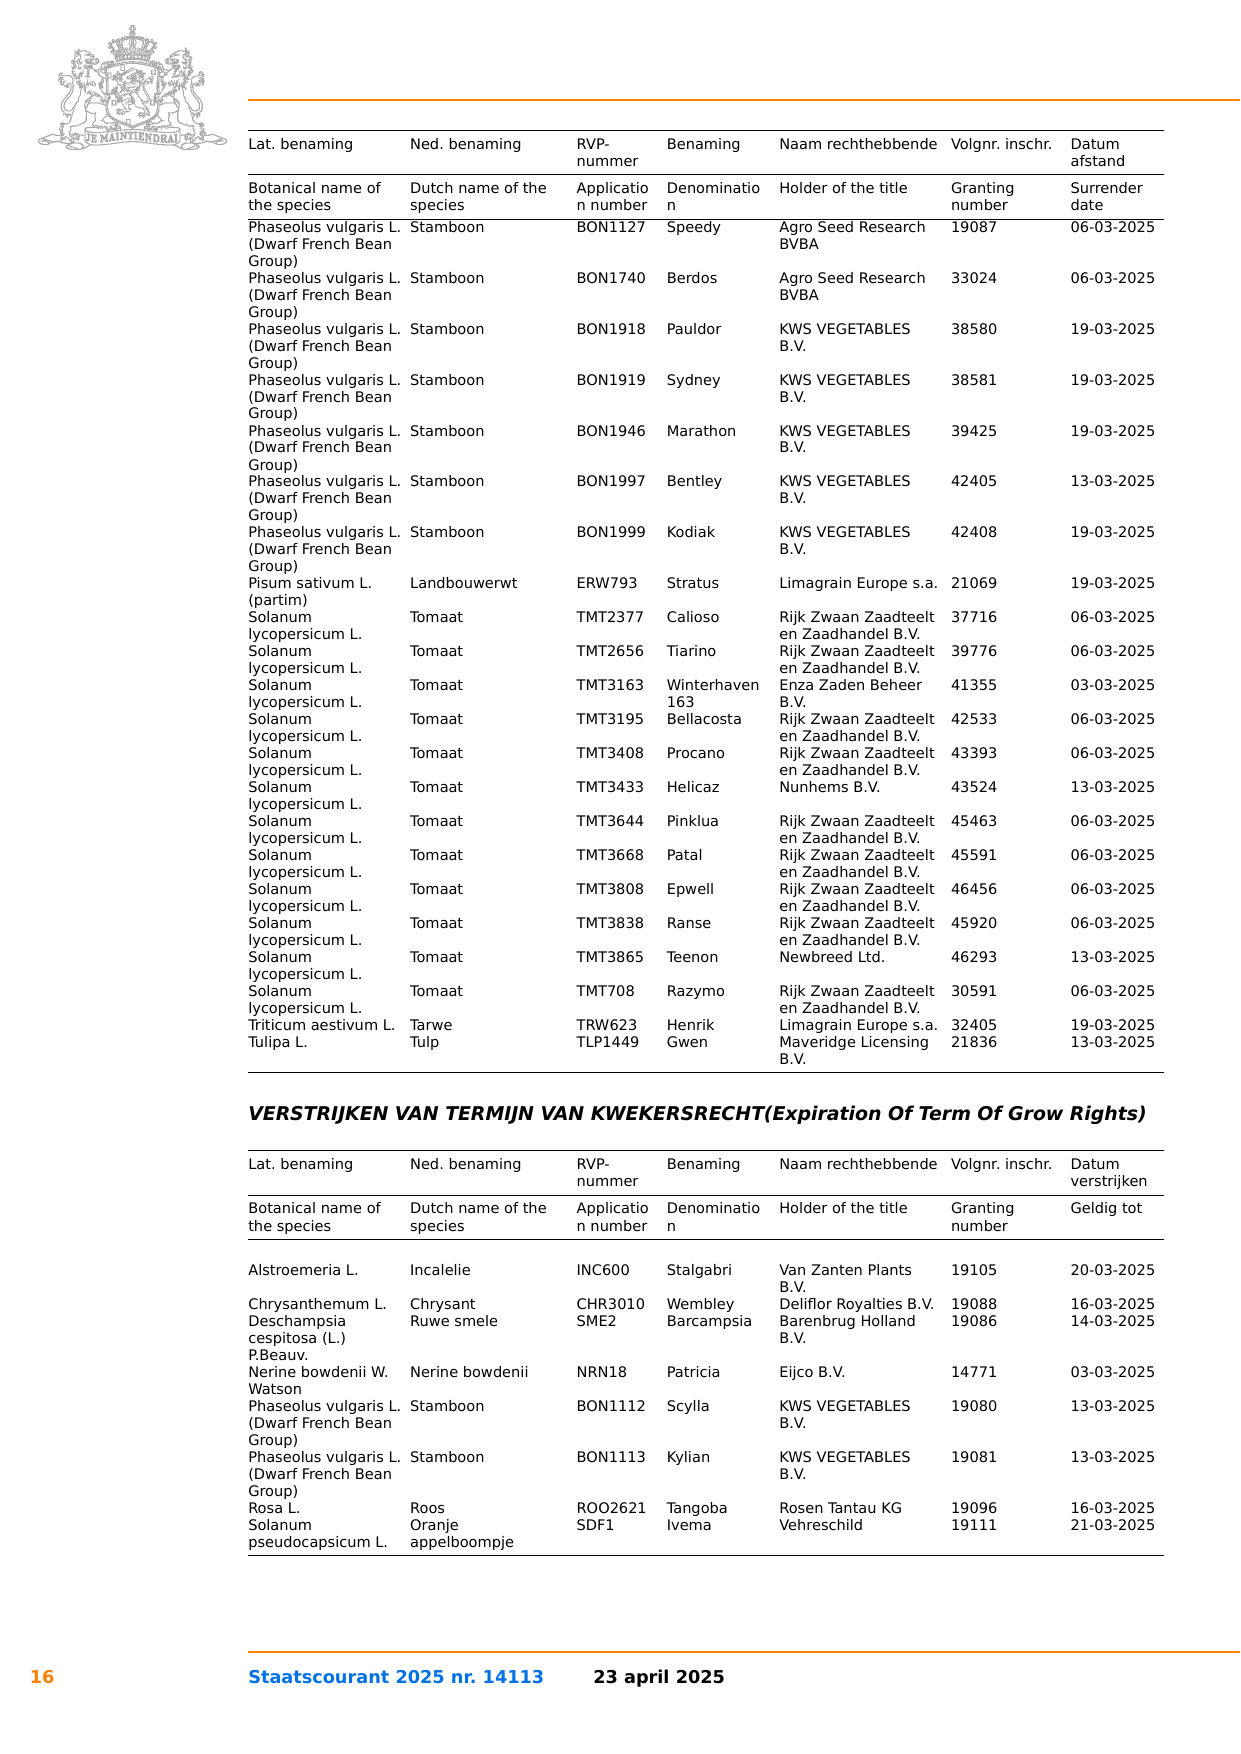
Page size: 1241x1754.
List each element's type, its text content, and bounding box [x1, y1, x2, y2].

table_cell Nunhems B.V. [773, 779, 945, 813]
table_cell Rosen Tantau KG [773, 1500, 945, 1516]
table_cell 32405 [945, 1017, 1064, 1034]
table_cell Nerine bowdenii [404, 1364, 570, 1398]
table_cell TMT3808 [570, 881, 661, 915]
table_cell Ruwe smele [404, 1313, 570, 1364]
table_cell 14771 [945, 1364, 1064, 1398]
table_cell Kylian [661, 1449, 773, 1499]
table_header RVP-nummer [570, 131, 661, 174]
table_cell Barcampsia [661, 1313, 773, 1364]
table_cell Tomaat [404, 813, 570, 847]
table_cell Stratus [661, 575, 773, 609]
table_cell Tomaat [404, 711, 570, 745]
table_cell INC600 [570, 1262, 661, 1296]
table_cell Stamboon [404, 1398, 570, 1448]
table_cell [404, 1240, 570, 1262]
table_cell Deschampsia cespitosa (L.) P.Beauv. [248, 1313, 404, 1364]
table_cell [661, 1240, 773, 1262]
table_cell Tomaat [404, 983, 570, 1017]
table_cell Solanum lycopersicum L. [248, 609, 404, 643]
table_cell 13-03-2025 [1065, 473, 1163, 524]
table_cell Solanum lycopersicum L. [248, 813, 404, 847]
table_cell Rijk Zwaan Zaadteelt en Zaadhandel B.V. [773, 983, 945, 1017]
table_cell Phaseolus vulgaris L. (Dwarf French Bean Group) [248, 321, 404, 371]
table_cell Triticum aestivum L. [248, 1017, 404, 1034]
table_cell Application number [570, 1196, 661, 1239]
table_cell Bellacosta [661, 711, 773, 745]
table_cell 21836 [945, 1034, 1064, 1072]
table_cell Tulp [404, 1034, 570, 1072]
table_cell TMT3838 [570, 915, 661, 949]
table_header Volgnr. inschr. [945, 1151, 1064, 1195]
table_cell 13-03-2025 [1065, 1449, 1163, 1499]
table_cell Solanum lycopersicum L. [248, 915, 404, 949]
table_cell 06-03-2025 [1065, 745, 1163, 779]
table_cell Tomaat [404, 847, 570, 881]
table_cell Stamboon [404, 220, 570, 269]
table_cell Solanum lycopersicum L. [248, 949, 404, 983]
table_cell 19-03-2025 [1065, 423, 1163, 473]
table_header Benaming [661, 131, 773, 174]
table_cell Phaseolus vulgaris L. (Dwarf French Bean Group) [248, 524, 404, 575]
table_cell Rijk Zwaan Zaadteelt en Zaadhandel B.V. [773, 881, 945, 915]
table_cell 20-03-2025 [1065, 1262, 1163, 1296]
table_cell TMT3408 [570, 745, 661, 779]
table_cell 19087 [945, 220, 1064, 269]
table_cell Pinklua [661, 813, 773, 847]
table_cell 42408 [945, 524, 1064, 575]
table_cell Ivema [661, 1516, 773, 1555]
table_cell Patal [661, 847, 773, 881]
table_cell BON1127 [570, 220, 661, 269]
table_cell Stamboon [404, 1449, 570, 1499]
table_cell Vehreschild [773, 1516, 945, 1555]
table_cell 19080 [945, 1398, 1064, 1448]
table_cell Phaseolus vulgaris L. (Dwarf French Bean Group) [248, 270, 404, 321]
table_cell Botanical name of the species [248, 1196, 404, 1239]
table_cell 06-03-2025 [1065, 643, 1163, 677]
table_cell 19-03-2025 [1065, 321, 1163, 371]
table_cell Phaseolus vulgaris L. (Dwarf French Bean Group) [248, 1449, 404, 1499]
table_cell 30591 [945, 983, 1064, 1017]
table_cell 06-03-2025 [1065, 813, 1163, 847]
table_cell TMT3668 [570, 847, 661, 881]
table_header Naam rechthebbende [773, 1151, 945, 1195]
table_cell Solanum lycopersicum L. [248, 779, 404, 813]
table_cell 39776 [945, 643, 1064, 677]
table_cell Tomaat [404, 745, 570, 779]
table_cell Razymo [661, 983, 773, 1017]
table_cell Agro Seed Research BVBA [773, 220, 945, 269]
table_cell [1065, 1240, 1163, 1262]
table_cell [773, 1240, 945, 1262]
table_cell 19096 [945, 1500, 1064, 1516]
table_cell BON1918 [570, 321, 661, 371]
table_cell Helicaz [661, 779, 773, 813]
table_cell Solanum lycopersicum L. [248, 847, 404, 881]
table_cell Agro Seed Research BVBA [773, 270, 945, 321]
table_cell TMT2377 [570, 609, 661, 643]
table_cell TMT3865 [570, 949, 661, 983]
table_cell 19-03-2025 [1065, 575, 1163, 609]
table_cell 19111 [945, 1516, 1064, 1555]
table_cell 06-03-2025 [1065, 881, 1163, 915]
table_cell Teenon [661, 949, 773, 983]
table_cell Stamboon [404, 524, 570, 575]
table_cell Chrysant [404, 1296, 570, 1313]
table_cell Tomaat [404, 949, 570, 983]
table_cell Rijk Zwaan Zaadteelt en Zaadhandel B.V. [773, 609, 945, 643]
table_cell 06-03-2025 [1065, 983, 1163, 1017]
table_cell Pisum sativum L. (partim) [248, 575, 404, 609]
table_cell Botanical name of the species [248, 175, 404, 219]
table_cell 38581 [945, 371, 1064, 422]
table_cell Winterhaven 163 [661, 677, 773, 711]
table_cell 46293 [945, 949, 1064, 983]
table_cell 16-03-2025 [1065, 1500, 1163, 1516]
table_cell Newbreed Ltd. [773, 949, 945, 983]
table_cell 14-03-2025 [1065, 1313, 1163, 1364]
table_cell Deliflor Royalties B.V. [773, 1296, 945, 1313]
table_cell Holder of the title [773, 175, 945, 219]
table_cell Nerine bowdenii W. Watson [248, 1364, 404, 1398]
table_cell TMT708 [570, 983, 661, 1017]
table_cell 21069 [945, 575, 1064, 609]
table_cell 13-03-2025 [1065, 949, 1163, 983]
table_cell Rijk Zwaan Zaadteelt en Zaadhandel B.V. [773, 813, 945, 847]
table_header Ned. benaming [404, 131, 570, 174]
table_header Datum verstrijken [1065, 1151, 1163, 1195]
table_cell KWS VEGETABLES B.V. [773, 371, 945, 422]
table_cell TMT3433 [570, 779, 661, 813]
table_cell BON1999 [570, 524, 661, 575]
table_cell Bentley [661, 473, 773, 524]
table_cell [945, 1240, 1064, 1262]
table_cell 19105 [945, 1262, 1064, 1296]
table_cell 43524 [945, 779, 1064, 813]
table_cell 06-03-2025 [1065, 915, 1163, 949]
table_cell 19086 [945, 1313, 1064, 1364]
table_cell Phaseolus vulgaris L. (Dwarf French Bean Group) [248, 371, 404, 422]
table_cell 39425 [945, 423, 1064, 473]
table_cell Stamboon [404, 321, 570, 371]
table_cell Solanum lycopersicum L. [248, 677, 404, 711]
table_cell Dutch name of the species [404, 1196, 570, 1239]
table_cell Limagrain Europe s.a. [773, 1017, 945, 1034]
table_cell TLP1449 [570, 1034, 661, 1072]
table_header RVP-nummer [570, 1151, 661, 1195]
table_cell Patricia [661, 1364, 773, 1398]
table_cell [570, 1240, 661, 1262]
picture [38, 25, 227, 150]
table_cell KWS VEGETABLES B.V. [773, 1398, 945, 1448]
table_cell TMT3644 [570, 813, 661, 847]
table_cell Limagrain Europe s.a. [773, 575, 945, 609]
table_cell Rijk Zwaan Zaadteelt en Zaadhandel B.V. [773, 711, 945, 745]
table_cell Phaseolus vulgaris L. (Dwarf French Bean Group) [248, 1398, 404, 1448]
table_cell BON1919 [570, 371, 661, 422]
table_cell BON1112 [570, 1398, 661, 1448]
table_cell Ranse [661, 915, 773, 949]
table_cell Stamboon [404, 371, 570, 422]
table_cell Rosa L. [248, 1500, 404, 1516]
table_cell 19081 [945, 1449, 1064, 1499]
table_cell 06-03-2025 [1065, 220, 1163, 269]
table_cell BON1740 [570, 270, 661, 321]
table_cell Scylla [661, 1398, 773, 1448]
table_cell Enza Zaden Beheer B.V. [773, 677, 945, 711]
table_cell Tomaat [404, 643, 570, 677]
table_cell Kodiak [661, 524, 773, 575]
table_cell BON1997 [570, 473, 661, 524]
table_cell BON1946 [570, 423, 661, 473]
table_cell KWS VEGETABLES B.V. [773, 1449, 945, 1499]
table_cell Tomaat [404, 881, 570, 915]
table_cell Granting number [945, 1196, 1064, 1239]
table_cell Wembley [661, 1296, 773, 1313]
subtitle VERSTRIJKEN VAN TERMIJN VAN KWEKERSRECHT(Expiration Of Term Of Grow Rights) [248, 1103, 1163, 1125]
table_cell Barenbrug Holland B.V. [773, 1313, 945, 1364]
table_cell Tulipa L. [248, 1034, 404, 1072]
table_cell 13-03-2025 [1065, 1034, 1163, 1072]
table_cell Phaseolus vulgaris L. (Dwarf French Bean Group) [248, 423, 404, 473]
table_cell 37716 [945, 609, 1064, 643]
table_cell Alstroemeria L. [248, 1262, 404, 1296]
table_cell 41355 [945, 677, 1064, 711]
table_header Volgnr. inschr. [945, 131, 1064, 174]
table_cell Phaseolus vulgaris L. (Dwarf French Bean Group) [248, 220, 404, 269]
table_cell KWS VEGETABLES B.V. [773, 473, 945, 524]
table_cell KWS VEGETABLES B.V. [773, 524, 945, 575]
table_cell Stamboon [404, 423, 570, 473]
table_cell Marathon [661, 423, 773, 473]
table_cell Stamboon [404, 473, 570, 524]
table_cell 06-03-2025 [1065, 847, 1163, 881]
table_cell ERW793 [570, 575, 661, 609]
table_cell Calioso [661, 609, 773, 643]
table_cell 42405 [945, 473, 1064, 524]
table_cell Denomination [661, 175, 773, 219]
table_cell Eijco B.V. [773, 1364, 945, 1398]
table_cell 06-03-2025 [1065, 609, 1163, 643]
table_cell [248, 1240, 404, 1262]
table_cell Stalgabri [661, 1262, 773, 1296]
table_cell Tomaat [404, 609, 570, 643]
table_cell Chrysanthemum L. [248, 1296, 404, 1313]
table_header Benaming [661, 1151, 773, 1195]
table_cell KWS VEGETABLES B.V. [773, 423, 945, 473]
table_cell 21-03-2025 [1065, 1516, 1163, 1555]
table_cell Tiarino [661, 643, 773, 677]
table_cell Rijk Zwaan Zaadteelt en Zaadhandel B.V. [773, 745, 945, 779]
table_cell Roos [404, 1500, 570, 1516]
table_header Ned. benaming [404, 1151, 570, 1195]
table_header Datum afstand [1065, 131, 1163, 174]
table_cell Gwen [661, 1034, 773, 1072]
table_cell 16-03-2025 [1065, 1296, 1163, 1313]
table_cell Solanum lycopersicum L. [248, 711, 404, 745]
table_cell Solanum lycopersicum L. [248, 983, 404, 1017]
table_cell Phaseolus vulgaris L. (Dwarf French Bean Group) [248, 473, 404, 524]
table_cell Berdos [661, 270, 773, 321]
table_cell KWS VEGETABLES B.V. [773, 321, 945, 371]
table_cell Dutch name of the species [404, 175, 570, 219]
table_cell Epwell [661, 881, 773, 915]
table_cell Solanum lycopersicum L. [248, 745, 404, 779]
table_cell TMT3163 [570, 677, 661, 711]
table_cell 03-03-2025 [1065, 1364, 1163, 1398]
table_cell Holder of the title [773, 1196, 945, 1239]
table_cell 43393 [945, 745, 1064, 779]
table_cell 13-03-2025 [1065, 779, 1163, 813]
table_cell 06-03-2025 [1065, 711, 1163, 745]
table_cell CHR3010 [570, 1296, 661, 1313]
table_cell Tomaat [404, 779, 570, 813]
table_cell 19-03-2025 [1065, 524, 1163, 575]
table_cell Van Zanten Plants B.V. [773, 1262, 945, 1296]
table_header Lat. benaming [248, 131, 404, 174]
table_cell Rijk Zwaan Zaadteelt en Zaadhandel B.V. [773, 643, 945, 677]
table_header Naam rechthebbende [773, 131, 945, 174]
table_cell 13-03-2025 [1065, 1398, 1163, 1448]
table_cell 33024 [945, 270, 1064, 321]
table_cell 45920 [945, 915, 1064, 949]
table_cell Geldig tot [1065, 1196, 1163, 1239]
table_cell Tomaat [404, 677, 570, 711]
table_cell SME2 [570, 1313, 661, 1364]
table_cell Solanum pseudocapsicum L. [248, 1516, 404, 1555]
table_cell 38580 [945, 321, 1064, 371]
table_cell 06-03-2025 [1065, 270, 1163, 321]
table_cell 03-03-2025 [1065, 677, 1163, 711]
table_cell 45591 [945, 847, 1064, 881]
table_cell TRW623 [570, 1017, 661, 1034]
table_cell 19-03-2025 [1065, 1017, 1163, 1034]
table_cell Granting number [945, 175, 1064, 219]
table_cell Henrik [661, 1017, 773, 1034]
table_cell Rijk Zwaan Zaadteelt en Zaadhandel B.V. [773, 915, 945, 949]
table_cell Incalelie [404, 1262, 570, 1296]
table_cell 46456 [945, 881, 1064, 915]
table_cell SDF1 [570, 1516, 661, 1555]
table_cell 19-03-2025 [1065, 371, 1163, 422]
table_cell NRN18 [570, 1364, 661, 1398]
table_cell Stamboon [404, 270, 570, 321]
table_cell Speedy [661, 220, 773, 269]
table_cell Solanum lycopersicum L. [248, 881, 404, 915]
table_cell Solanum lycopersicum L. [248, 643, 404, 677]
table_cell Application number [570, 175, 661, 219]
table_cell 42533 [945, 711, 1064, 745]
table_cell Maveridge Licensing B.V. [773, 1034, 945, 1072]
table_cell Oranje appelboompje [404, 1516, 570, 1555]
table_cell Denomination [661, 1196, 773, 1239]
table_cell BON1113 [570, 1449, 661, 1499]
table_cell Landbouwerwt [404, 575, 570, 609]
table_cell Tomaat [404, 915, 570, 949]
table_cell 19088 [945, 1296, 1064, 1313]
table_cell Surrender date [1065, 175, 1163, 219]
table_cell Sydney [661, 371, 773, 422]
table_cell TMT2656 [570, 643, 661, 677]
table_cell ROO2621 [570, 1500, 661, 1516]
table_cell Tangoba [661, 1500, 773, 1516]
table_cell TMT3195 [570, 711, 661, 745]
table_cell Rijk Zwaan Zaadteelt en Zaadhandel B.V. [773, 847, 945, 881]
table_cell Tarwe [404, 1017, 570, 1034]
table_cell Procano [661, 745, 773, 779]
table_header Lat. benaming [248, 1151, 404, 1195]
table_cell 45463 [945, 813, 1064, 847]
table_cell Pauldor [661, 321, 773, 371]
